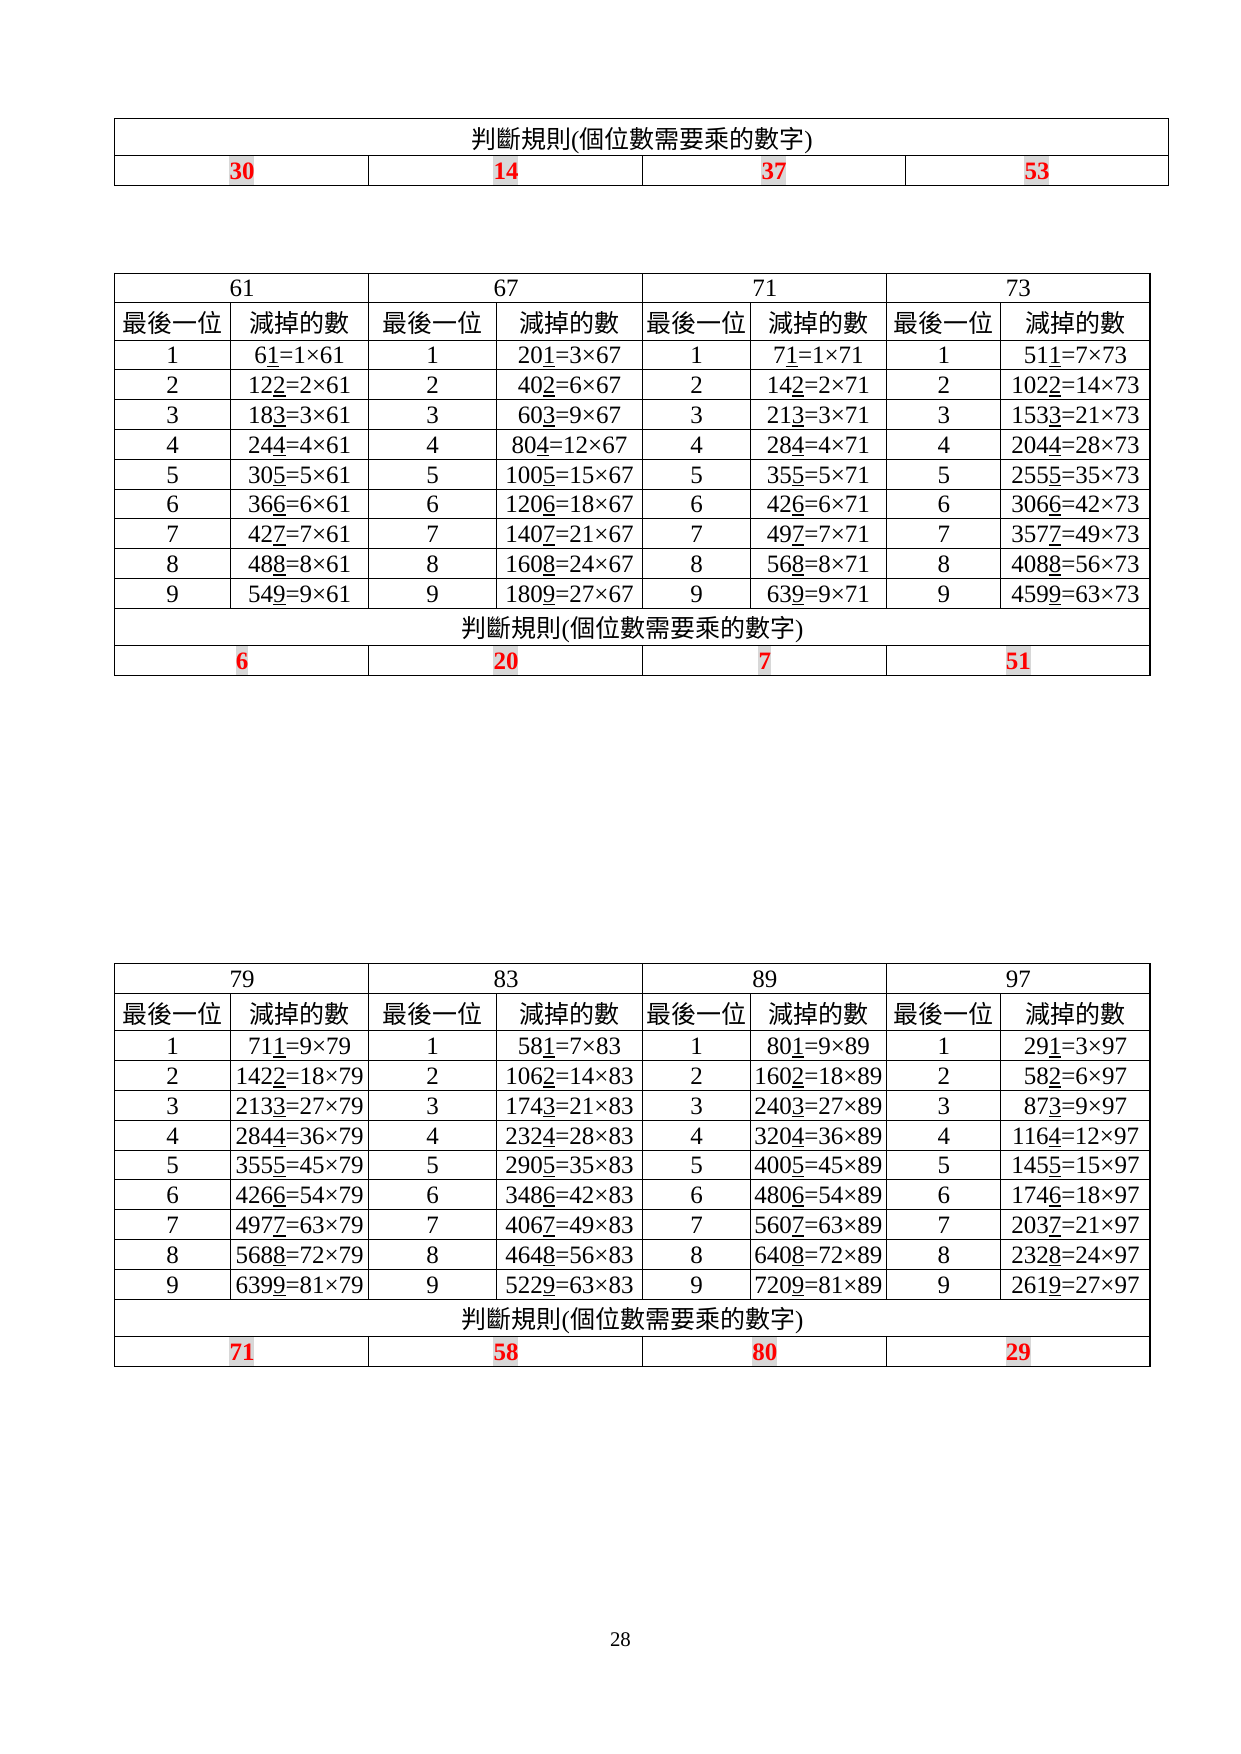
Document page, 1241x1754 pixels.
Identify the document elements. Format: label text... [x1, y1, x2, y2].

table_cell 最後一位 [115, 994, 230, 1030]
table_cell 6399=81×79 [231, 1270, 368, 1298]
table_cell 1422=18×79 [231, 1061, 368, 1090]
table_cell 71 [115, 1337, 368, 1366]
table_cell 61=1×61 [231, 341, 368, 369]
table_cell 7 [369, 1210, 496, 1239]
table_cell 639=9×71 [751, 579, 886, 608]
table_cell 判斷規則(個位數需要乘的數字) [115, 119, 1168, 155]
table_cell 3204=36×89 [751, 1121, 886, 1149]
table_cell 603=9×67 [497, 400, 642, 429]
table_cell 8 [887, 1240, 1000, 1269]
table_cell 最後一位 [643, 303, 750, 339]
table_cell 1 [369, 341, 496, 369]
table_cell 3 [369, 1091, 496, 1120]
table_cell 4067=49×83 [497, 1210, 642, 1239]
table_cell 5 [115, 1151, 230, 1179]
table_cell 4 [115, 430, 230, 459]
table_cell 14 [369, 156, 642, 185]
table_cell 426=6×71 [751, 490, 886, 518]
table_cell 9 [887, 579, 1000, 608]
table_header 89 [643, 964, 886, 993]
table_cell 2324=28×83 [497, 1121, 642, 1149]
table_header 83 [369, 964, 642, 993]
table_cell 2905=35×83 [497, 1151, 642, 1179]
table_cell 9 [369, 1270, 496, 1298]
table_cell 4 [643, 430, 750, 459]
table_cell 402=6×67 [497, 370, 642, 399]
table_cell 1809=27×67 [497, 579, 642, 608]
table_cell 7 [643, 1210, 750, 1239]
table_cell 8 [115, 549, 230, 578]
table_cell 減掉的數 [497, 303, 642, 339]
table_cell 9 [643, 579, 750, 608]
table_cell 1 [887, 1031, 1000, 1060]
table_cell 7 [887, 1210, 1000, 1239]
table_cell 最後一位 [115, 303, 230, 339]
table_cell 183=3×61 [231, 400, 368, 429]
table_cell 7 [115, 1210, 230, 1239]
table_cell 3 [115, 400, 230, 429]
table_cell 9 [115, 579, 230, 608]
table_cell 549=9×61 [231, 579, 368, 608]
table_cell 122=2×61 [231, 370, 368, 399]
table_cell 9 [887, 1270, 1000, 1298]
table_cell 2 [643, 370, 750, 399]
table_cell 1206=18×67 [497, 490, 642, 518]
table_cell 1022=14×73 [1001, 370, 1149, 399]
table_cell 71=1×71 [751, 341, 886, 369]
table_cell 5 [643, 460, 750, 488]
table_cell 2328=24×97 [1001, 1240, 1149, 1269]
table_cell 37 [643, 156, 905, 185]
table_cell 6 [369, 1180, 496, 1209]
table_cell 1005=15×67 [497, 460, 642, 488]
table_cell 284=4×71 [751, 430, 886, 459]
table_cell 497=7×71 [751, 519, 886, 548]
table_cell 1164=12×97 [1001, 1121, 1149, 1149]
table_cell 9 [369, 579, 496, 608]
table_cell 2 [887, 1061, 1000, 1090]
table_cell 1 [115, 1031, 230, 1060]
table_cell 2044=28×73 [1001, 430, 1149, 459]
table_cell 5229=63×83 [497, 1270, 642, 1298]
table_cell 711=9×79 [231, 1031, 368, 1060]
table_cell 7 [887, 519, 1000, 548]
table_cell 6 [115, 1180, 230, 1209]
table_cell 5 [887, 460, 1000, 488]
table_cell 7 [369, 519, 496, 548]
table_cell 244=4×61 [231, 430, 368, 459]
table_cell 減掉的數 [1001, 994, 1149, 1030]
table_cell 5 [643, 1151, 750, 1179]
table_cell 判斷規則(個位數需要乘的數字) [115, 609, 1149, 645]
table_cell 80 [643, 1337, 886, 1366]
table_cell 1407=21×67 [497, 519, 642, 548]
table_cell 減掉的數 [497, 994, 642, 1030]
table_header 79 [115, 964, 368, 993]
table_cell 8 [369, 549, 496, 578]
table_cell 判斷規則(個位數需要乘的數字) [115, 1300, 1149, 1336]
table_cell 801=9×89 [751, 1031, 886, 1060]
table_cell 4005=45×89 [751, 1151, 886, 1179]
table_header 71 [643, 274, 886, 302]
table_cell 4977=63×79 [231, 1210, 368, 1239]
table_cell 1533=21×73 [1001, 400, 1149, 429]
table_cell 5 [369, 1151, 496, 1179]
table_cell 減掉的數 [751, 303, 886, 339]
table_cell 6 [115, 646, 368, 675]
table_cell 2619=27×97 [1001, 1270, 1149, 1298]
table_cell 8 [643, 1240, 750, 1269]
table_cell 142=2×71 [751, 370, 886, 399]
table_header 61 [115, 274, 368, 302]
table_cell 4 [643, 1121, 750, 1149]
table_cell 減掉的數 [231, 303, 368, 339]
table_cell 7209=81×89 [751, 1270, 886, 1298]
table_cell 427=7×61 [231, 519, 368, 548]
table_cell 8 [887, 549, 1000, 578]
table_cell 2037=21×97 [1001, 1210, 1149, 1239]
table_cell 4599=63×73 [1001, 579, 1149, 608]
table_cell 1 [369, 1031, 496, 1060]
table_cell 30 [115, 156, 368, 185]
table_cell 568=8×71 [751, 549, 886, 578]
table_cell 6 [887, 1180, 1000, 1209]
table_cell 5 [115, 460, 230, 488]
table_cell 305=5×61 [231, 460, 368, 488]
table_cell 1455=15×97 [1001, 1151, 1149, 1179]
table_cell 9 [115, 1270, 230, 1298]
table_cell 4806=54×89 [751, 1180, 886, 1209]
table_cell 3 [643, 1091, 750, 1120]
table_cell 51 [887, 646, 1149, 675]
table_cell 6 [887, 490, 1000, 518]
table_cell 1062=14×83 [497, 1061, 642, 1090]
table_cell 6 [369, 490, 496, 518]
table_cell 1746=18×97 [1001, 1180, 1149, 1209]
table_cell 8 [115, 1240, 230, 1269]
table_cell 355=5×71 [751, 460, 886, 488]
table_header 97 [887, 964, 1149, 993]
table_cell 3 [115, 1091, 230, 1120]
table_header 73 [887, 274, 1149, 302]
table_cell 2 [369, 1061, 496, 1090]
table_cell 1602=18×89 [751, 1061, 886, 1090]
table_cell 1743=21×83 [497, 1091, 642, 1120]
table_cell 5 [887, 1151, 1000, 1179]
table_cell 2555=35×73 [1001, 460, 1149, 488]
table_cell 5688=72×79 [231, 1240, 368, 1269]
table_cell 2133=27×79 [231, 1091, 368, 1120]
table_cell 2 [369, 370, 496, 399]
table_cell 2 [115, 1061, 230, 1090]
table_cell 4266=54×79 [231, 1180, 368, 1209]
table_cell 2844=36×79 [231, 1121, 368, 1149]
table_cell 3555=45×79 [231, 1151, 368, 1179]
table_cell 4 [369, 430, 496, 459]
table_cell 最後一位 [887, 303, 1000, 339]
table_cell 1 [643, 341, 750, 369]
table_cell 減掉的數 [231, 994, 368, 1030]
table_cell 7 [643, 646, 886, 675]
table_cell 6 [115, 490, 230, 518]
table_cell 511=7×73 [1001, 341, 1149, 369]
table_cell 1608=24×67 [497, 549, 642, 578]
table_cell 3577=49×73 [1001, 519, 1149, 548]
table_cell 20 [369, 646, 642, 675]
table_cell 1 [887, 341, 1000, 369]
table_cell 減掉的數 [1001, 303, 1149, 339]
table_cell 4 [887, 430, 1000, 459]
table_cell 3 [369, 400, 496, 429]
table_cell 2 [887, 370, 1000, 399]
table_cell 7 [643, 519, 750, 548]
table_cell 4648=56×83 [497, 1240, 642, 1269]
table_cell 58 [369, 1337, 642, 1366]
table_cell 53 [906, 156, 1168, 185]
table_cell 7 [115, 519, 230, 548]
table_cell 201=3×67 [497, 341, 642, 369]
table_cell 9 [643, 1270, 750, 1298]
table_cell 804=12×67 [497, 430, 642, 459]
table_cell 581=7×83 [497, 1031, 642, 1060]
table_cell 4088=56×73 [1001, 549, 1149, 578]
table_cell 5607=63×89 [751, 1210, 886, 1239]
table_cell 8 [369, 1240, 496, 1269]
table_cell 29 [887, 1337, 1149, 1366]
table_cell 2 [643, 1061, 750, 1090]
table_cell 3 [887, 400, 1000, 429]
table_cell 最後一位 [369, 303, 496, 339]
table_cell 最後一位 [643, 994, 750, 1030]
table_cell 最後一位 [887, 994, 1000, 1030]
table_header 67 [369, 274, 642, 302]
table_cell 6 [643, 490, 750, 518]
table_cell 3 [643, 400, 750, 429]
table_cell 2 [115, 370, 230, 399]
table_cell 582=6×97 [1001, 1061, 1149, 1090]
table_cell 291=3×97 [1001, 1031, 1149, 1060]
table_cell 3 [887, 1091, 1000, 1120]
table_cell 5 [369, 460, 496, 488]
table_cell 最後一位 [369, 994, 496, 1030]
table_cell 4 [369, 1121, 496, 1149]
table_cell 減掉的數 [751, 994, 886, 1030]
table_cell 2403=27×89 [751, 1091, 886, 1120]
table_cell 366=6×61 [231, 490, 368, 518]
table_cell 6 [643, 1180, 750, 1209]
table_cell 488=8×61 [231, 549, 368, 578]
table_cell 3486=42×83 [497, 1180, 642, 1209]
table_cell 3066=42×73 [1001, 490, 1149, 518]
table_cell 8 [643, 549, 750, 578]
table_cell 1 [115, 341, 230, 369]
table_cell 6408=72×89 [751, 1240, 886, 1269]
table_cell 213=3×71 [751, 400, 886, 429]
table_cell 4 [887, 1121, 1000, 1149]
table_cell 873=9×97 [1001, 1091, 1149, 1120]
table_cell 4 [115, 1121, 230, 1149]
table_cell 1 [643, 1031, 750, 1060]
